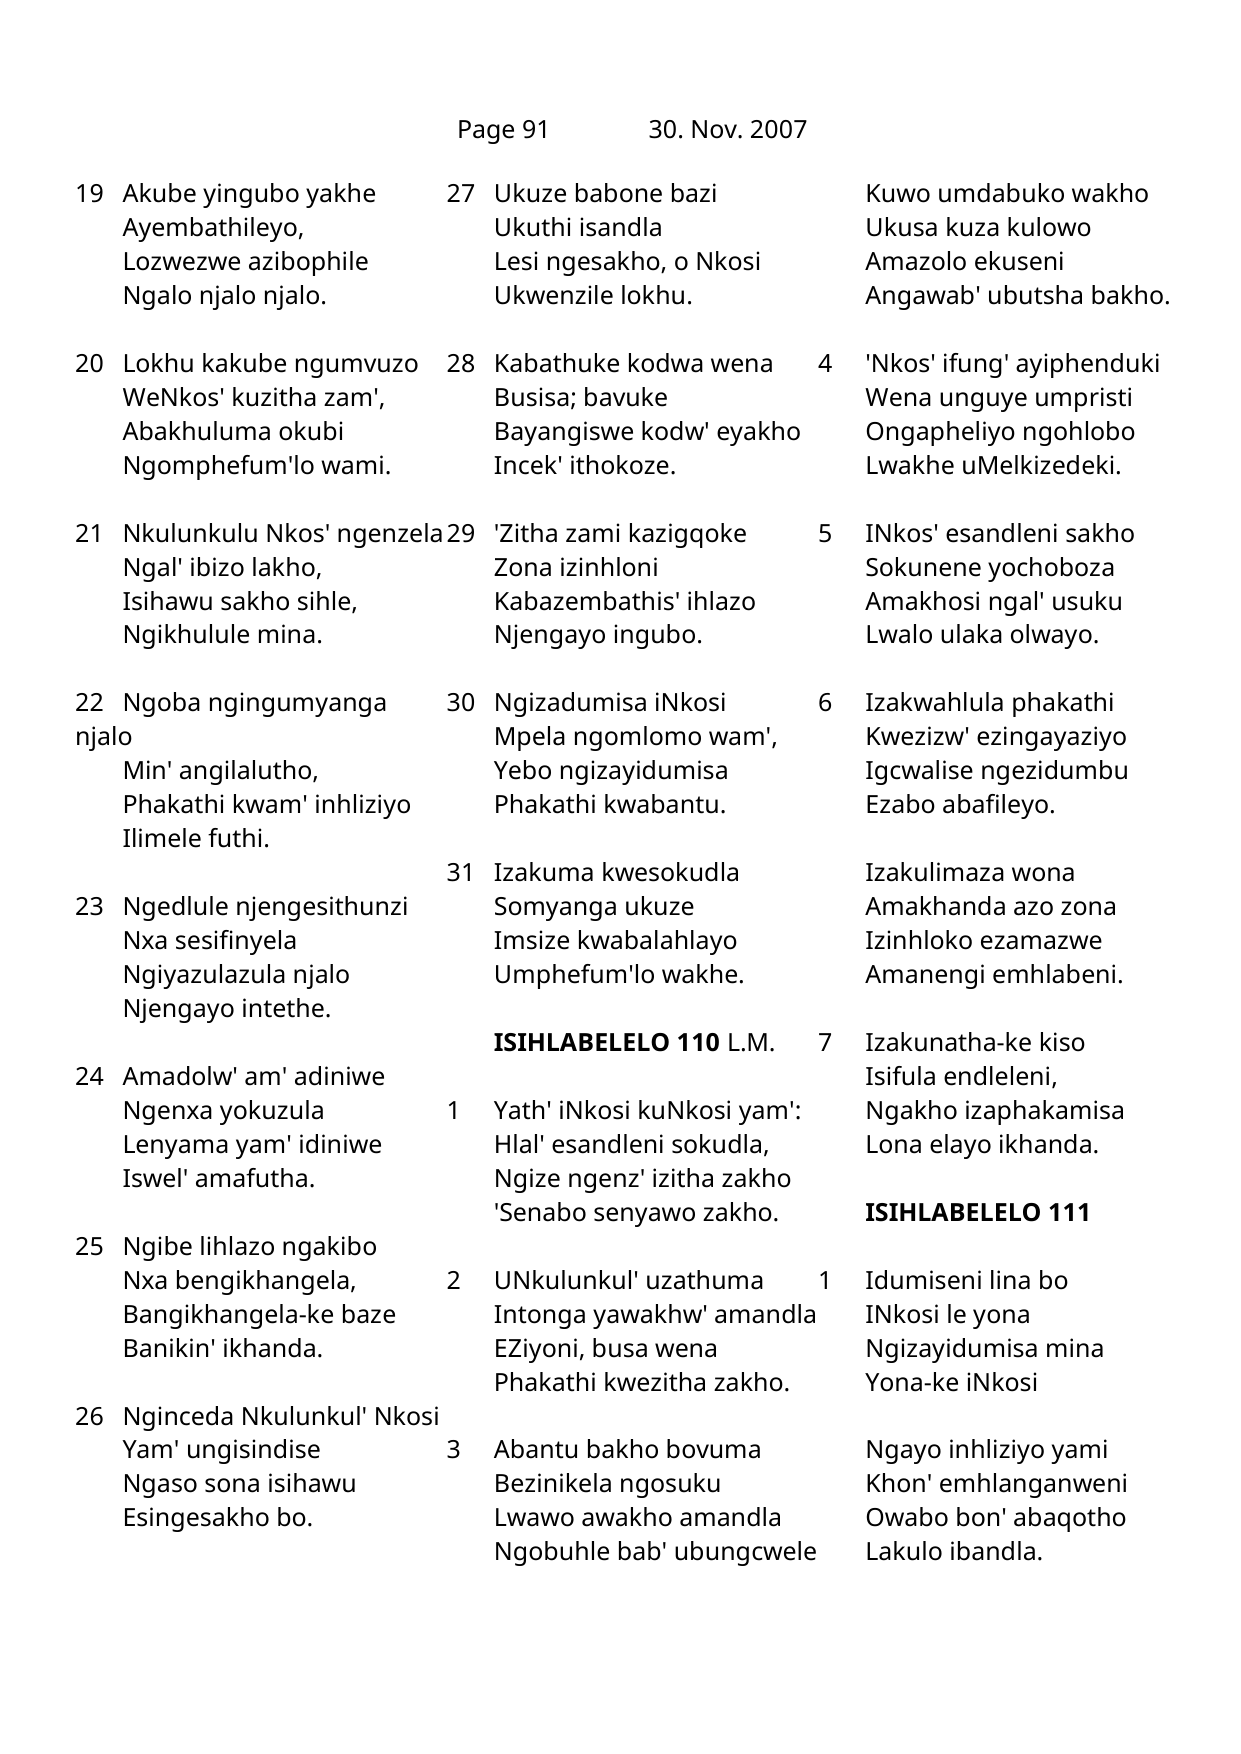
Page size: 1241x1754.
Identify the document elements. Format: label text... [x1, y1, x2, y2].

text Abakhuluma okubi [75, 414, 446, 448]
text Hlal' esandleni sokudla, [446, 1127, 818, 1161]
text Kuwo umdabuko wakho [818, 176, 1189, 210]
text INkosi le yona [818, 1297, 1189, 1331]
text ISIHLABELELO 111 [818, 1195, 1189, 1229]
text Iswel' amafutha. [75, 1161, 446, 1195]
text Ayembathileyo, [75, 210, 446, 244]
text Njengayo intethe. [75, 991, 446, 1025]
text 2 UNkulunkul' uzathuma [446, 1263, 818, 1297]
text Isihawu sakho sihle, [75, 583, 446, 617]
text Bayangiswe kodw' eyakho [446, 414, 818, 448]
text Zona izinhloni [446, 549, 818, 583]
text Nxa sesifinyela [75, 923, 446, 957]
text Lesi ngesakho, o Nkosi [446, 244, 818, 278]
text 3 Abantu bakho bovuma [446, 1432, 818, 1466]
text Lwakhe uMelkizedeki. [818, 448, 1189, 482]
text Min' angilalutho, [75, 753, 446, 787]
text 'Senabo senyawo zakho. [446, 1195, 818, 1229]
text 20 Lokhu kakube ngumvuzo [75, 346, 446, 380]
text Igcwalise ngezidumbu [818, 753, 1189, 787]
text Ukusa kuza kulowo [818, 210, 1189, 244]
text Ngobuhle bab' ubungcwele [446, 1534, 818, 1568]
text 25 Ngibe lihlazo ngakibo [75, 1229, 446, 1263]
text Amakhanda azo zona [818, 889, 1189, 923]
text Ngiyazulazula njalo [75, 957, 446, 991]
text Ngayo inhliziyo yami [818, 1432, 1189, 1466]
text Phakathi kwam' inhliziyo [75, 787, 446, 821]
text Yam' ungisindise [75, 1432, 446, 1466]
text 30 Ngizadumisa iNkosi [446, 685, 818, 719]
text WeNkos' kuzitha zam', [75, 380, 446, 414]
text Ezabo abafileyo. [818, 787, 1189, 821]
text Esingesakho bo. [75, 1500, 446, 1534]
text Izakulimaza wona [818, 855, 1189, 889]
text EZiyoni, busa wena [446, 1331, 818, 1364]
text 29 'Zitha zami kazigqoke [446, 516, 818, 549]
text Ngenxa yokuzula [75, 1093, 446, 1127]
text Ngal' ibizo lakho, [75, 549, 446, 583]
text Busisa; bavuke [446, 380, 818, 414]
text Umphefum'lo wakhe. [446, 957, 818, 991]
text Kabazembathis' ihlazo [446, 583, 818, 617]
text Ngikhulule mina. [75, 617, 446, 651]
text ISIHLABELELO 110 L.M. [446, 1025, 818, 1059]
text 1 Yath' iNkosi kuNkosi yam': [446, 1093, 818, 1127]
text 31 Izakuma kwesokudla [446, 855, 818, 889]
text 27 Ukuze babone bazi [446, 176, 818, 210]
text 7 Izakunatha-ke kiso [818, 1025, 1189, 1059]
text Lozwezwe azibophile [75, 244, 446, 278]
text 1 Idumiseni lina bo [818, 1263, 1189, 1297]
text Ngize ngenz' izitha zakho [446, 1161, 818, 1195]
text Somyanga ukuze [446, 889, 818, 923]
text 26 Nginceda Nkulunkul' Nkosi [75, 1398, 446, 1432]
text Ngaso sona isihawu [75, 1466, 446, 1500]
text 22 Ngoba ngingumyanga njalo [75, 685, 446, 753]
text Khon' emhlanganweni [818, 1466, 1189, 1500]
text Ngizayidumisa mina [818, 1331, 1189, 1364]
text Bangikhangela-ke baze [75, 1297, 446, 1331]
text Amanengi emhlabeni. [818, 957, 1189, 991]
text 23 Ngedlule njengesithunzi [75, 889, 446, 923]
text 21 Nkulunkulu Nkos' ngenzela [75, 516, 446, 549]
text Ongapheliyo ngohlobo [818, 414, 1189, 448]
text Ukuthi isandla [446, 210, 818, 244]
text Ngomphefum'lo wami. [75, 448, 446, 482]
text Lwawo awakho amandla [446, 1500, 818, 1534]
text Mpela ngomlomo wam', [446, 719, 818, 753]
text Lona elayo ikhanda. [818, 1127, 1189, 1161]
text Yona-ke iNkosi [818, 1364, 1189, 1398]
text Incek' ithokoze. [446, 448, 818, 482]
text Wena unguye umpristi [818, 380, 1189, 414]
text Ilimele futhi. [75, 821, 446, 855]
text Lwalo ulaka olwayo. [818, 617, 1189, 651]
text Phakathi kwezitha zakho. [446, 1364, 818, 1398]
text Ukwenzile lokhu. [446, 278, 818, 312]
text Ngakho izaphakamisa [818, 1093, 1189, 1127]
text 5 INkos' esandleni sakho [818, 516, 1189, 549]
text Lenyama yam' idiniwe [75, 1127, 446, 1161]
text Isifula endleleni, [818, 1059, 1189, 1093]
text Imsize kwabalahlayo [446, 923, 818, 957]
text Yebo ngizayidumisa [446, 753, 818, 787]
text 6 Izakwahlula phakathi [818, 685, 1189, 719]
text Sokunene yochoboza [818, 549, 1189, 583]
text Intonga yawakhw' amandla [446, 1297, 818, 1331]
text 4 'Nkos' ifung' ayiphenduki [818, 346, 1189, 380]
text Amakhosi ngal' usuku [818, 583, 1189, 617]
text 19 Akube yingubo yakhe [75, 176, 446, 210]
text 24 Amadolw' am' adiniwe [75, 1059, 446, 1093]
text Amazolo ekuseni [818, 244, 1189, 278]
text Banikin' ikhanda. [75, 1331, 446, 1364]
text Owabo bon' abaqotho [818, 1500, 1189, 1534]
text 28 Kabathuke kodwa wena [446, 346, 818, 380]
text Lakulo ibandla. [818, 1534, 1189, 1568]
text Njengayo ingubo. [446, 617, 818, 651]
text Nxa bengikhangela, [75, 1263, 446, 1297]
text Angawab' ubutsha bakho. [818, 278, 1189, 312]
text Phakathi kwabantu. [446, 787, 818, 821]
text Kwezizw' ezingayaziyo [818, 719, 1189, 753]
text Ngalo njalo njalo. [75, 278, 446, 312]
text Izinhloko ezamazwe [818, 923, 1189, 957]
text Bezinikela ngosuku [446, 1466, 818, 1500]
